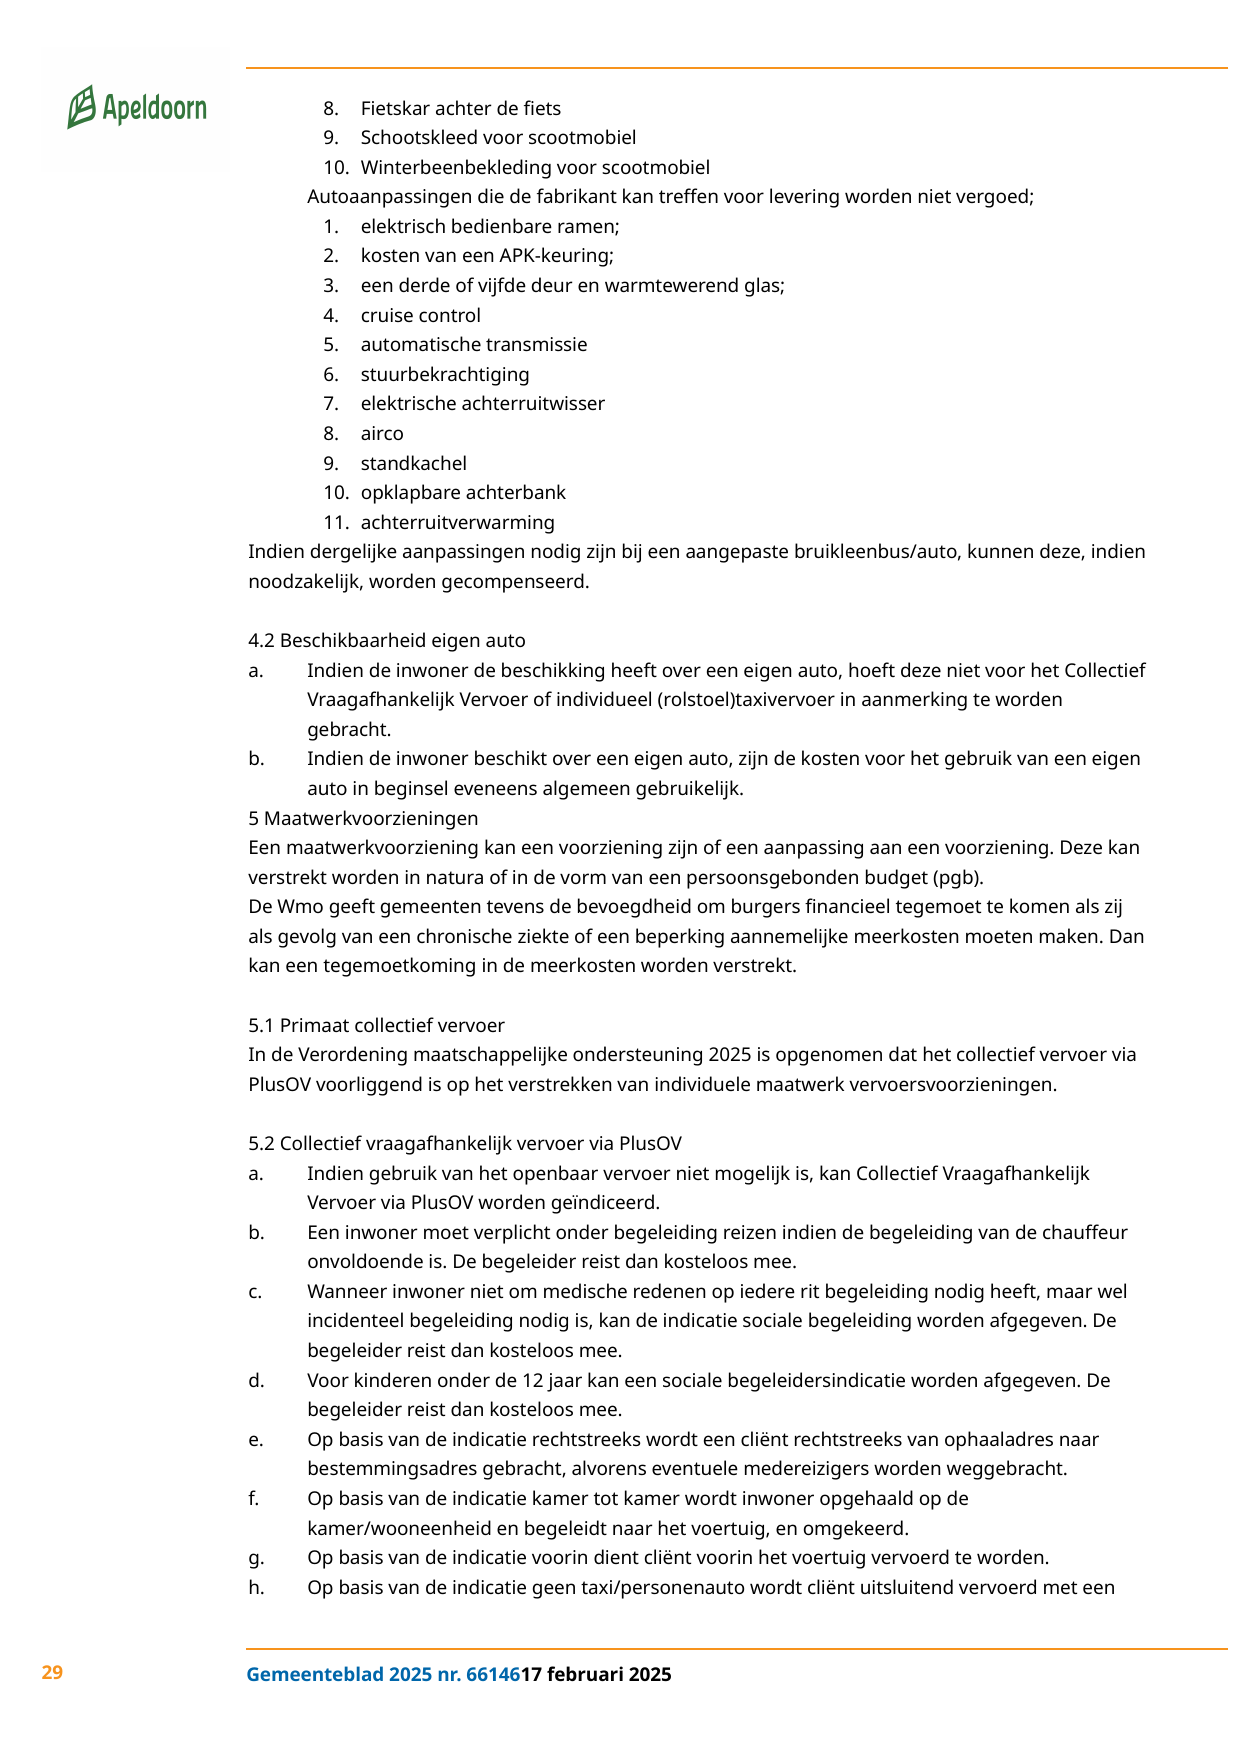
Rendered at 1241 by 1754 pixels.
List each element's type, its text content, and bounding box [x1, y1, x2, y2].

list Indien de inwoner beschikt over een eigen auto, zijn de kosten voor het gebruik van een eigen auto in beginsel eveneens algemeen gebruikelijk. [248, 746, 1152, 801]
list Op basis van de indicatie voorin dient cliënt voorin het voertuig vervoerd te worden. [248, 1544, 1152, 1570]
list Een inwoner moet verplicht onder begeleiding reizen indien de begeleiding van de chauffeur onvoldoende is. De begeleider reist dan kosteloos mee. [248, 1219, 1152, 1274]
list Voor kinderen onder de 12 jaar kan een sociale begeleidersindicatie worden afgegeven. De begeleider reist dan kosteloos mee. [248, 1367, 1152, 1422]
text 5.1 Primaat collectief vervoer [248, 1012, 1152, 1038]
list Indien de inwoner de beschikking heeft over een eigen auto, hoeft deze niet voor het Collectief Vraagafhankelijk Vervoer of individueel (rolstoel)taxivervoer in aanmerking te worden gebracht. [248, 657, 1152, 742]
list opklapbare achterbank [323, 479, 1152, 505]
text Indien dergelijke aanpassingen nodig zijn bij een aangepaste bruikleenbus/auto, kunnen deze, indien noodzakelijk, worden gecompenseerd. [248, 538, 1152, 594]
text 4.2 Beschikbaarheid eigen auto [248, 627, 1152, 653]
list airco [323, 420, 1152, 446]
text In de Verordening maatschappelijke ondersteuning 2025 is opgenomen dat het collectief vervoer via PlusOV voorliggend is op het verstrekken van individuele maatwerk vervoersvoorzieningen. [248, 1041, 1152, 1097]
list Indien gebruik van het openbaar vervoer niet mogelijk is, kan Collectief Vraagafhankelijk Vervoer via PlusOV worden geïndiceerd. [248, 1160, 1152, 1215]
list elektrische achterruitwisser [323, 391, 1152, 416]
list Schootskleed voor scootmobiel [323, 124, 1152, 150]
list Autoaanpassingen die de fabrikant kan treffen voor levering worden niet vergoed; [248, 183, 1152, 209]
list Wanneer inwoner niet om medische redenen op iedere rit begeleiding nodig heeft, maar wel incidenteel begeleiding nodig is, kan de indicatie sociale begeleiding worden afgegeven. De begeleider reist dan kosteloos mee. [248, 1278, 1152, 1363]
list Fietskar achter de fiets [323, 95, 1152, 121]
text De Wmo geeft gemeenten tevens de bevoegdheid om burgers financieel tegemoet te komen als zij als gevolg van een chronische ziekte of een beperking aannemelijke meerkosten moeten maken. Dan kan een tegemoetkoming in de meerkosten worden verstrekt. [248, 893, 1152, 978]
text Een maatwerkvoorziening kan een voorziening zijn of een aanpassing aan een voorziening. Deze kan verstrekt worden in natura of in de vorm van een persoonsgebonden budget (pgb). [248, 834, 1152, 890]
picture [41, 47, 231, 172]
list elektrisch bedienbare ramen; [323, 213, 1152, 239]
list standkachel [323, 450, 1152, 476]
list Winterbeenbekleding voor scootmobiel [323, 154, 1152, 180]
list kosten van een APK-keuring; [323, 243, 1152, 268]
list achterruitverwarming [323, 509, 1152, 535]
text 5.2 Collectief vraagafhankelijk vervoer via PlusOV [248, 1130, 1152, 1156]
text 5 Maatwerkvoorzieningen [248, 805, 1152, 831]
list Op basis van de indicatie geen taxi/personenauto wordt cliënt uitsluitend vervoerd met een [248, 1574, 1152, 1600]
list cruise control [323, 302, 1152, 328]
list een derde of vijfde deur en warmtewerend glas; [323, 272, 1152, 298]
list Op basis van de indicatie kamer tot kamer wordt inwoner opgehaald op de kamer/wooneenheid en begeleidt naar het voertuig, en omgekeerd. [248, 1485, 1152, 1541]
list automatische transmissie [323, 331, 1152, 357]
list Op basis van de indicatie rechtstreeks wordt een cliënt rechtstreeks van ophaaladres naar bestemmingsadres gebracht, alvorens eventuele medereizigers worden weggebracht. [248, 1426, 1152, 1481]
list stuurbekrachtiging [323, 361, 1152, 387]
